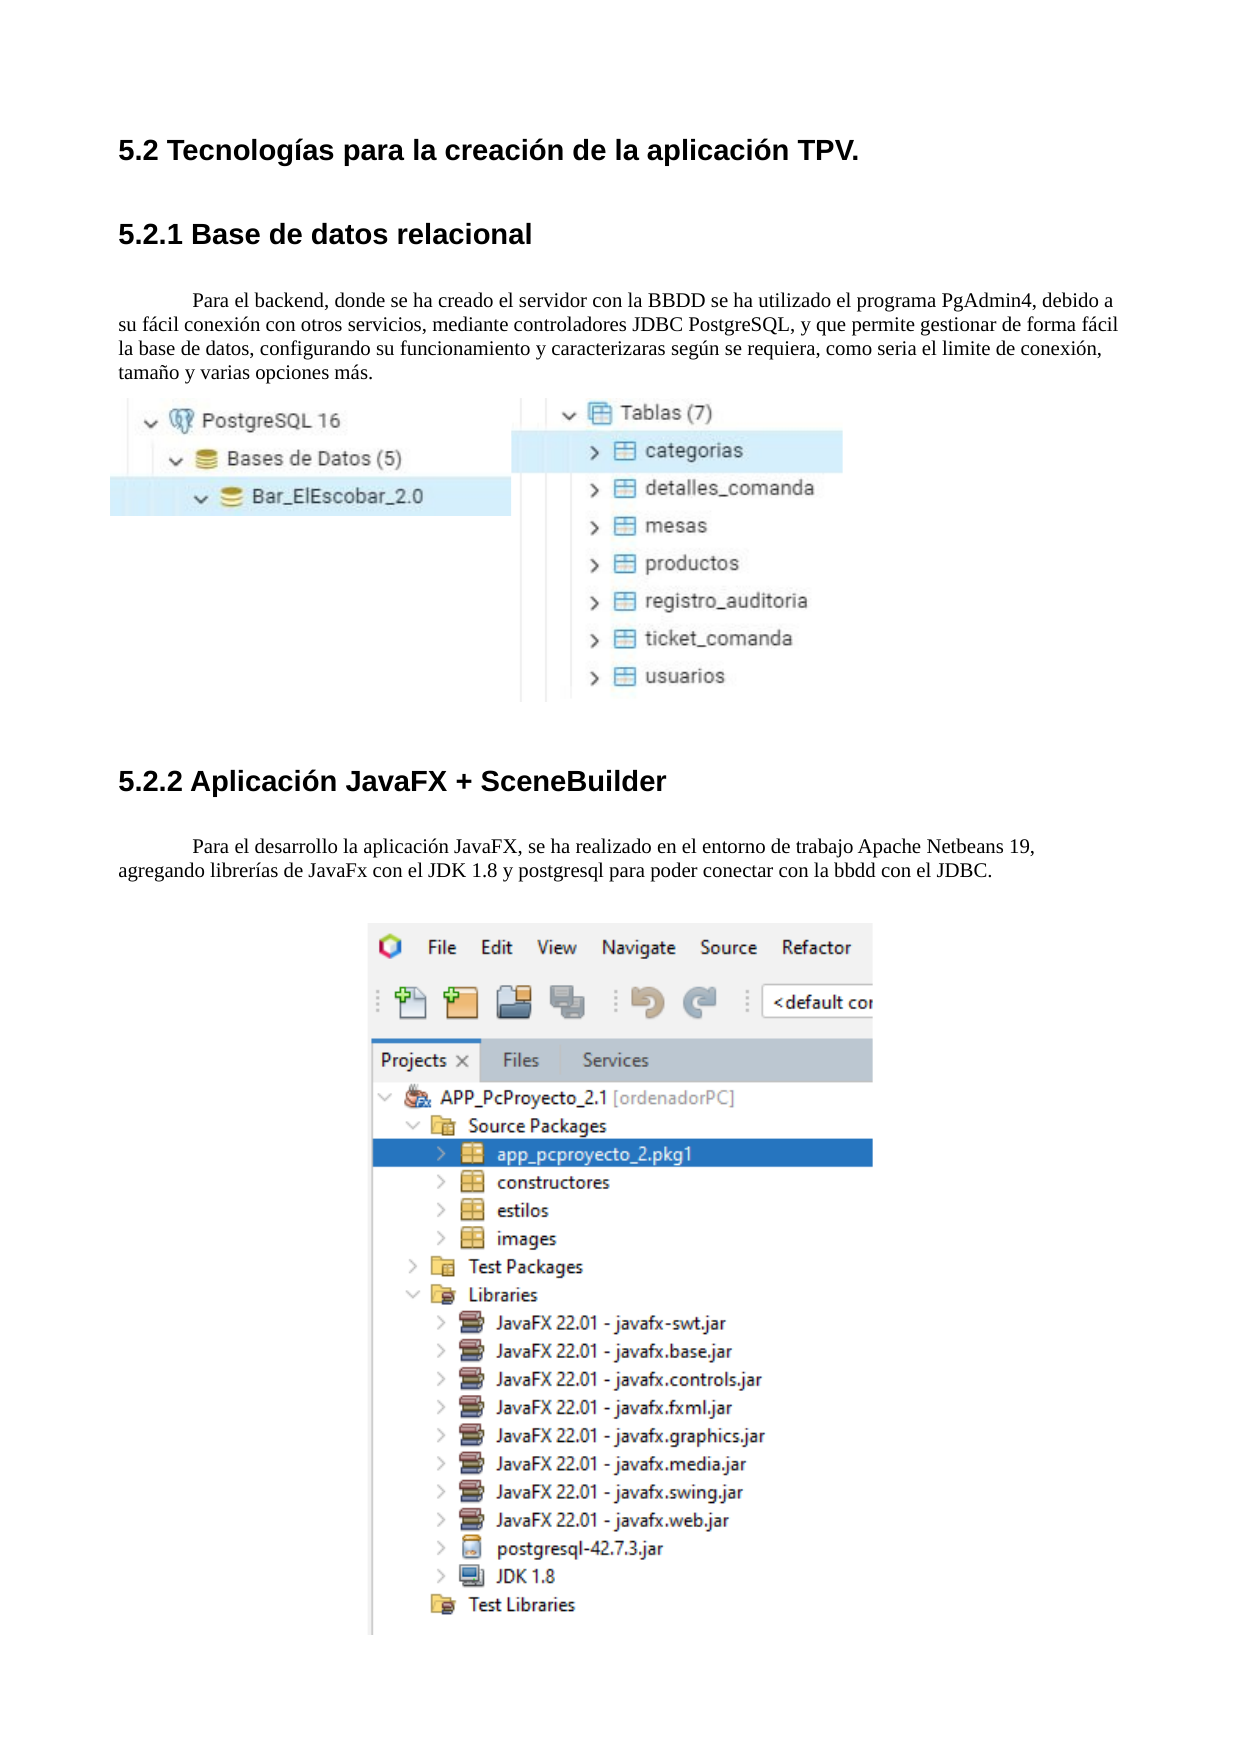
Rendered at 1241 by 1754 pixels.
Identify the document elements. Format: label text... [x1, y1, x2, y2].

picture [110, 398, 843, 702]
subtitle 5.2.2 Aplicación JavaFX + SceneBuilder [118, 764, 1122, 798]
subtitle 5.2 Tecnologías para la creación de la aplicación TPV. [118, 133, 1122, 166]
text Para el backend, donde se ha creado el servidor con la BBDD se ha utilizado el programa PgAdmin4, debido a su fácil conexión con otros servicios, mediante controladores JDBC PostgreSQL, y que permite gestionar de forma fácil la base de datos, configurando su funcionamiento y caracterizaras según se requiera, como seria el limite de conexión, tamaño y varias opciones más. [118, 287, 1122, 384]
text Para el desarrollo la aplicación JavaFX, se ha realizado en el entorno de trabajo Apache Netbeans 19, agregando librerías de JavaFx con el JDK 1.8 y postgresql para poder conectar con la bbdd con el JDBC. [118, 834, 1122, 882]
picture [367, 923, 873, 1635]
subtitle 5.2.1 Base de datos relacional [118, 217, 1122, 251]
